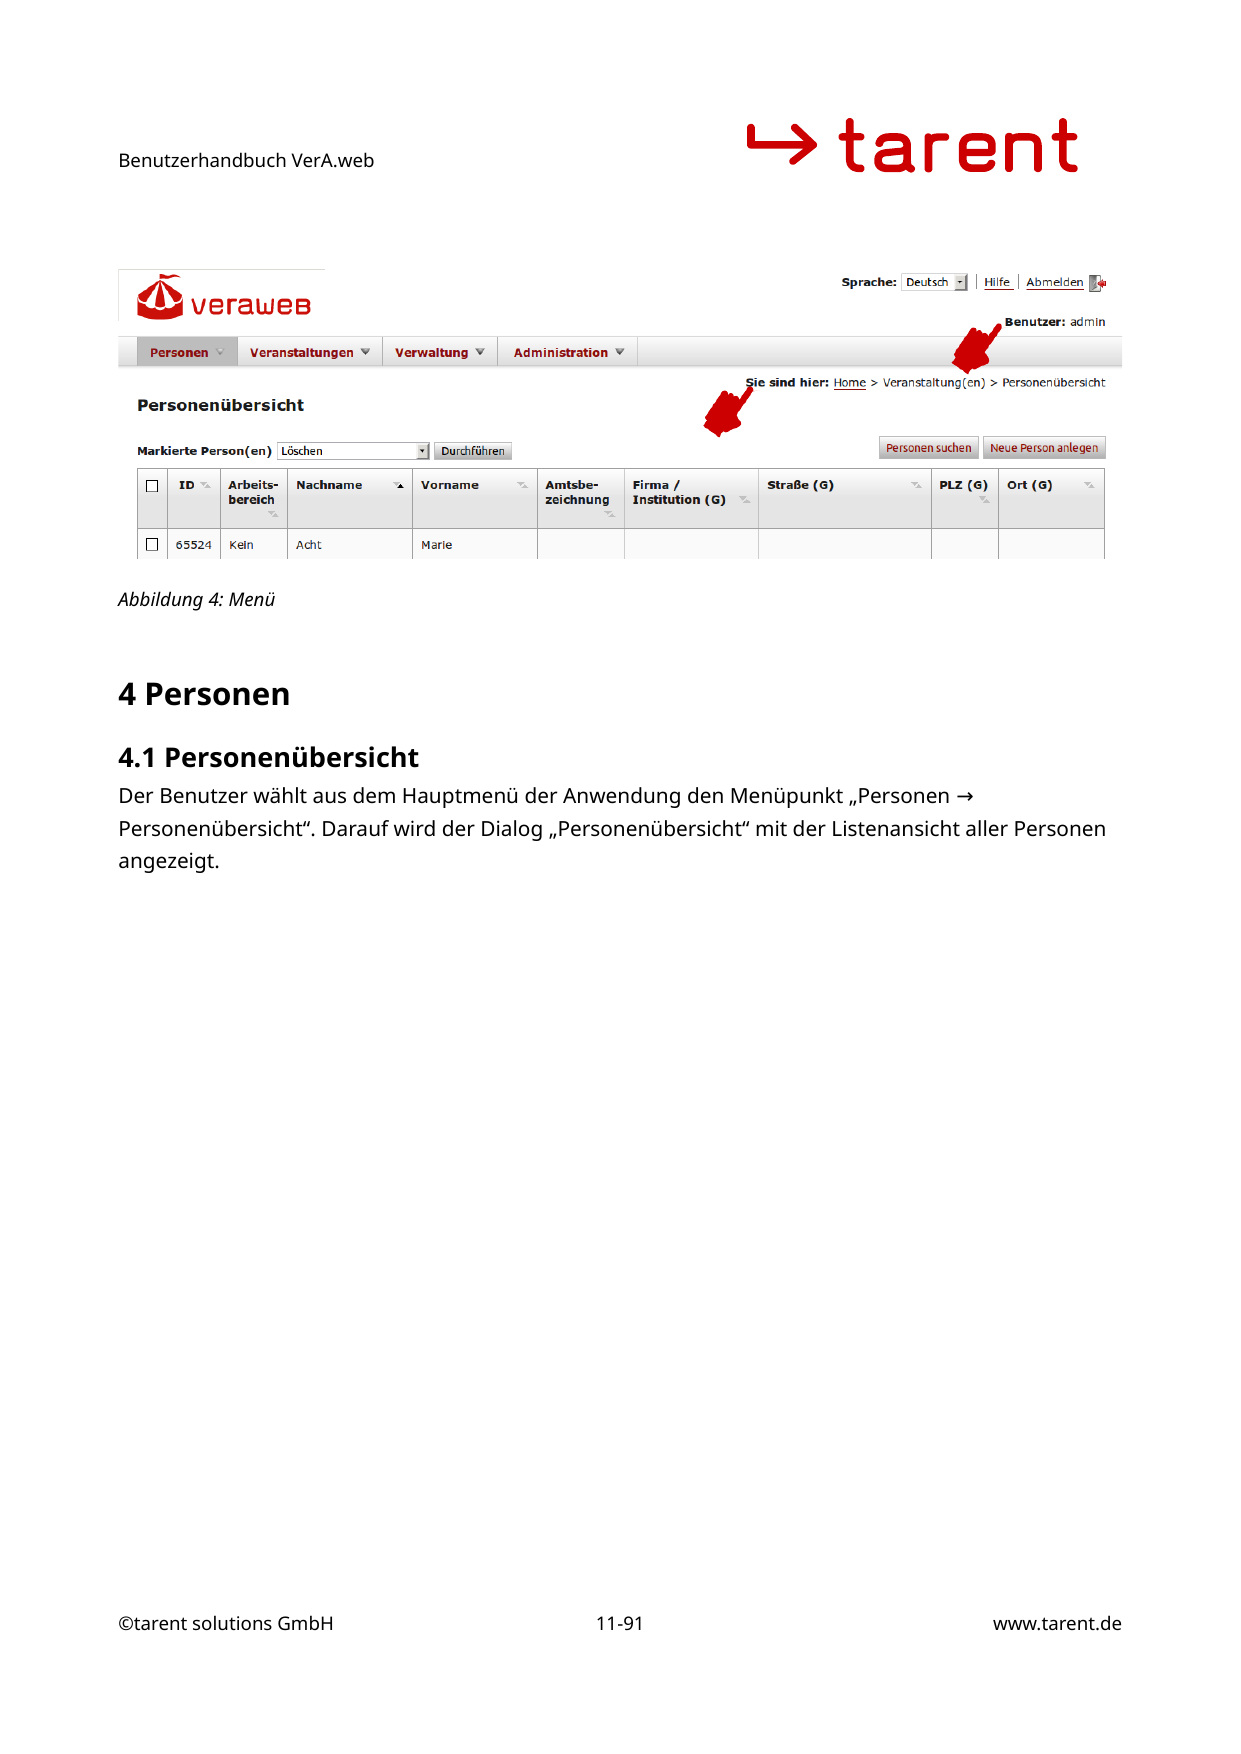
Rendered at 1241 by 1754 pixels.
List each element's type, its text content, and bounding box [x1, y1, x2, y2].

subtitle Personenübersicht [118, 739, 1122, 776]
text Der Benutzer wählt aus dem Hauptmenü der Anwendung den Menüpunkt „Personen → Personenübersicht“. Darauf wird der Dialog „Personenübersicht“ mit der Listenansicht aller Personen angezeigt. [118, 781, 1122, 875]
picture [118, 269, 1123, 559]
text Abbildung 4: Menü [118, 559, 1122, 612]
subtitle Personen [118, 672, 1122, 715]
